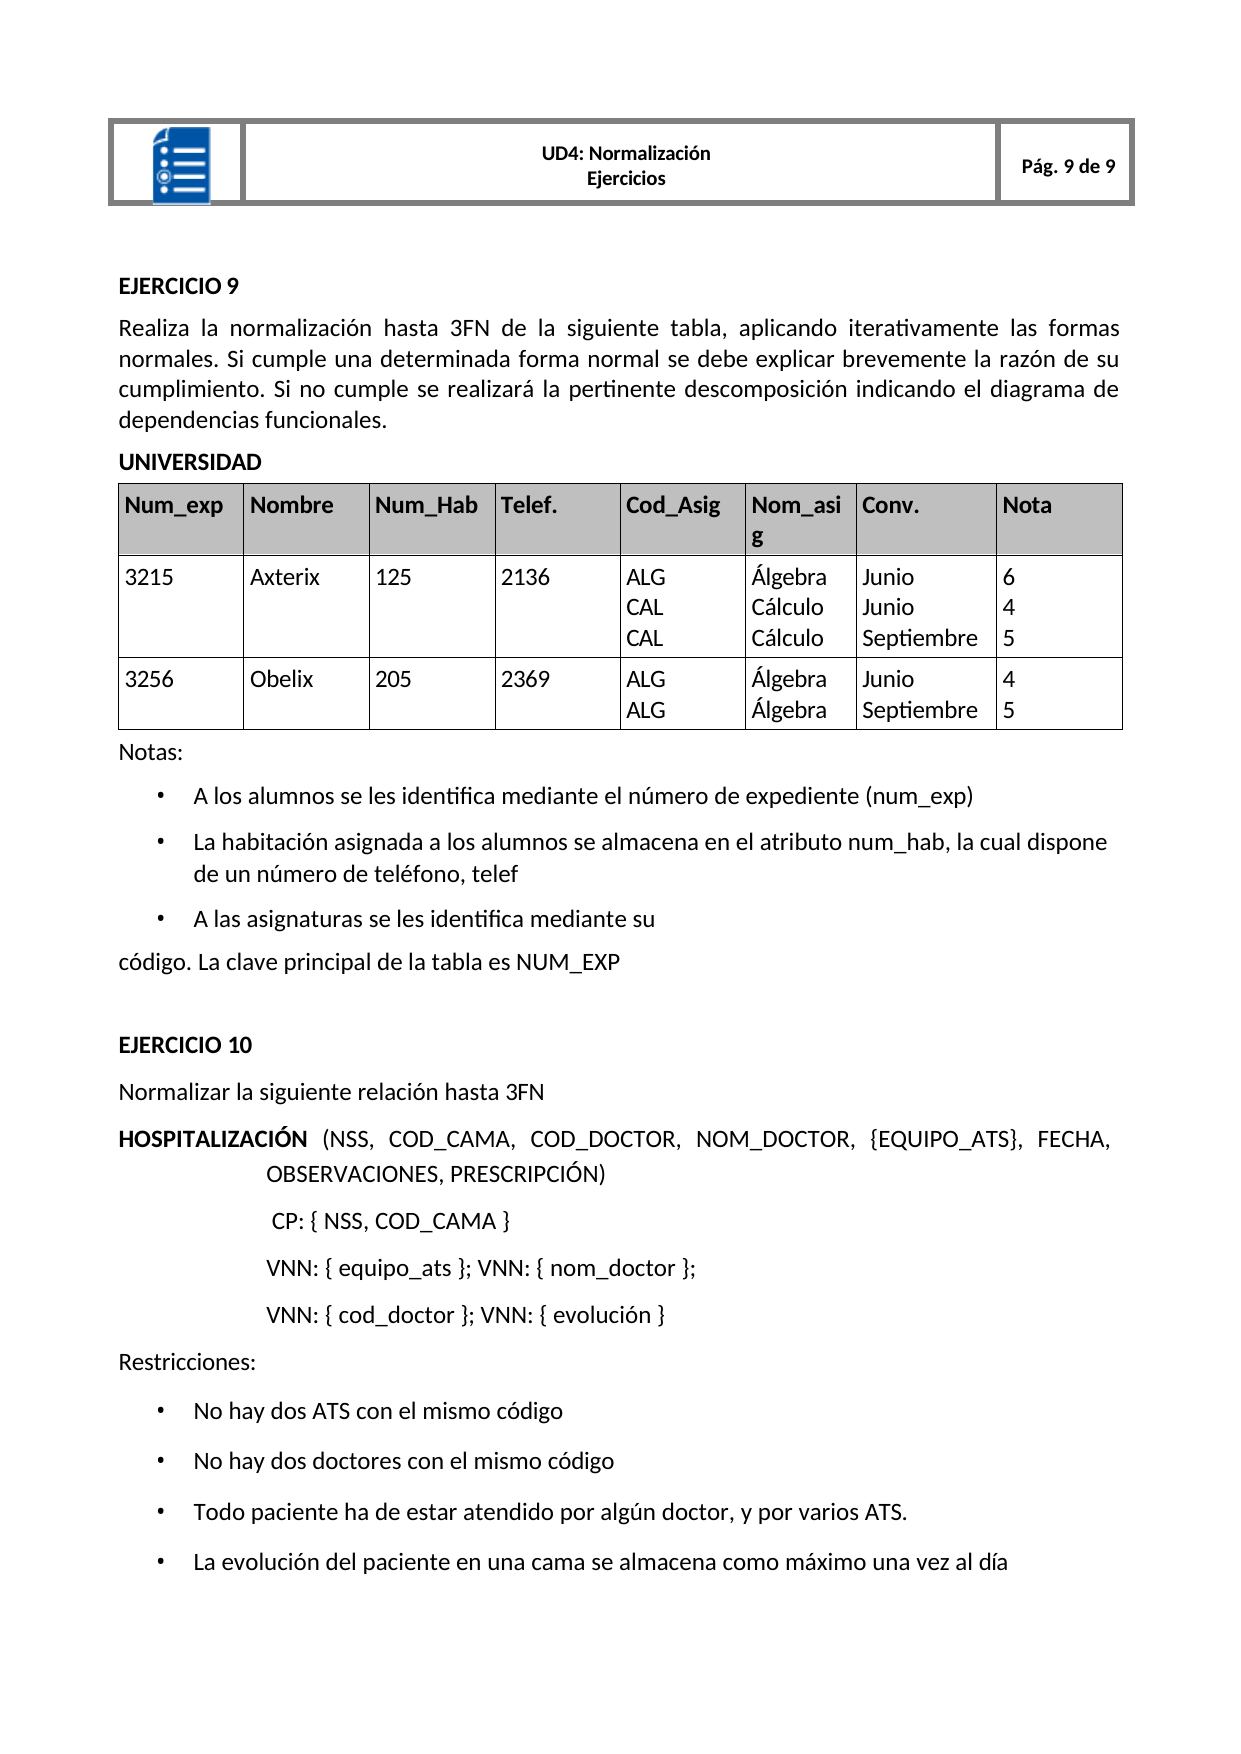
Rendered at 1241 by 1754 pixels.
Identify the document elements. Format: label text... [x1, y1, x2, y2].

table_cell 2136 [496, 556, 620, 657]
table_cell 4 5 [997, 658, 1122, 729]
table_header Nom_asi g [746, 484, 856, 554]
subtitle EJERCICIO 9 [118, 270, 1166, 301]
table_header Nota [997, 484, 1122, 554]
text Realiza la normalización hasta 3FN de la siguiente tabla, aplicando iterativamente las formas normales. Si cumple una determinada forma normal se debe explicar brevemente la razón de su cumplimiento. Si no cumple se realizará la pertinente descomposición indicando el diagrama de dependencias funcionales. [118, 312, 1121, 434]
table_cell 6 4 5 [997, 556, 1122, 657]
table_header Cod_Asig [621, 484, 745, 554]
table_cell 125 [370, 556, 495, 657]
list No hay dos doctores con el mismo código [156, 1443, 1166, 1477]
table_cell 3256 [119, 658, 243, 729]
list No hay dos ATS con el mismo código [156, 1393, 1166, 1427]
table_cell 3215 [119, 556, 243, 657]
text CP: { NSS, COD_CAMA } [272, 1205, 1166, 1236]
table_header Telef. [496, 484, 620, 554]
text Notas: [118, 736, 1166, 766]
table_cell ALG CAL CAL [621, 556, 745, 657]
list A las asignaturas se les identifica mediante su código. La clave principal de la tabla es NUM_EXP [118, 900, 733, 977]
list La habitación asignada a los alumnos se almacena en el atributo num_hab, la cual dispone de un número de teléfono, telef [156, 824, 1121, 888]
list A los alumnos se les identifica mediante el número de expediente (num_exp) [156, 778, 1166, 812]
table_cell 2369 [496, 658, 620, 729]
text Normalizar la siguiente relación hasta 3FN [118, 1077, 1166, 1107]
table_header Conv. [857, 484, 996, 554]
list Todo paciente ha de estar atendido por algún doctor, y por varios ATS. [156, 1493, 1166, 1527]
table_cell Axterix [244, 556, 369, 657]
text Restricciones: [118, 1346, 1166, 1376]
text HOSPITALIZACIÓN (NSS, COD_CAMA, COD_DOCTOR, NOM_DOCTOR, {EQUIPO_ATS}, FECHA, OBSERVACIONES, PRESCRIPCIÓN) [118, 1123, 1166, 1189]
table_header Nombre [244, 484, 369, 554]
table_cell Obelix [244, 658, 369, 729]
table_header Num_Hab [370, 484, 495, 554]
table_cell ALG ALG [621, 658, 745, 729]
table_cell Junio Junio Septiembre [857, 556, 996, 657]
table_cell Junio Septiembre [857, 658, 996, 729]
table_header Num_exp [119, 484, 243, 554]
table_cell Álgebra Álgebra [746, 658, 856, 729]
subtitle EJERCICIO 10 [118, 1030, 1166, 1060]
list La evolución del paciente en una cama se almacena como máximo una vez al día [156, 1544, 1166, 1578]
table_cell 205 [370, 658, 495, 729]
table_cell Álgebra Cálculo Cálculo [746, 556, 856, 657]
text VNN: { equipo_ats }; VNN: { nom_doctor }; VNN: { cod_doctor }; VNN: { evolución } [266, 1252, 742, 1329]
picture [152, 127, 211, 205]
subtitle UNIVERSIDAD [118, 446, 1166, 477]
